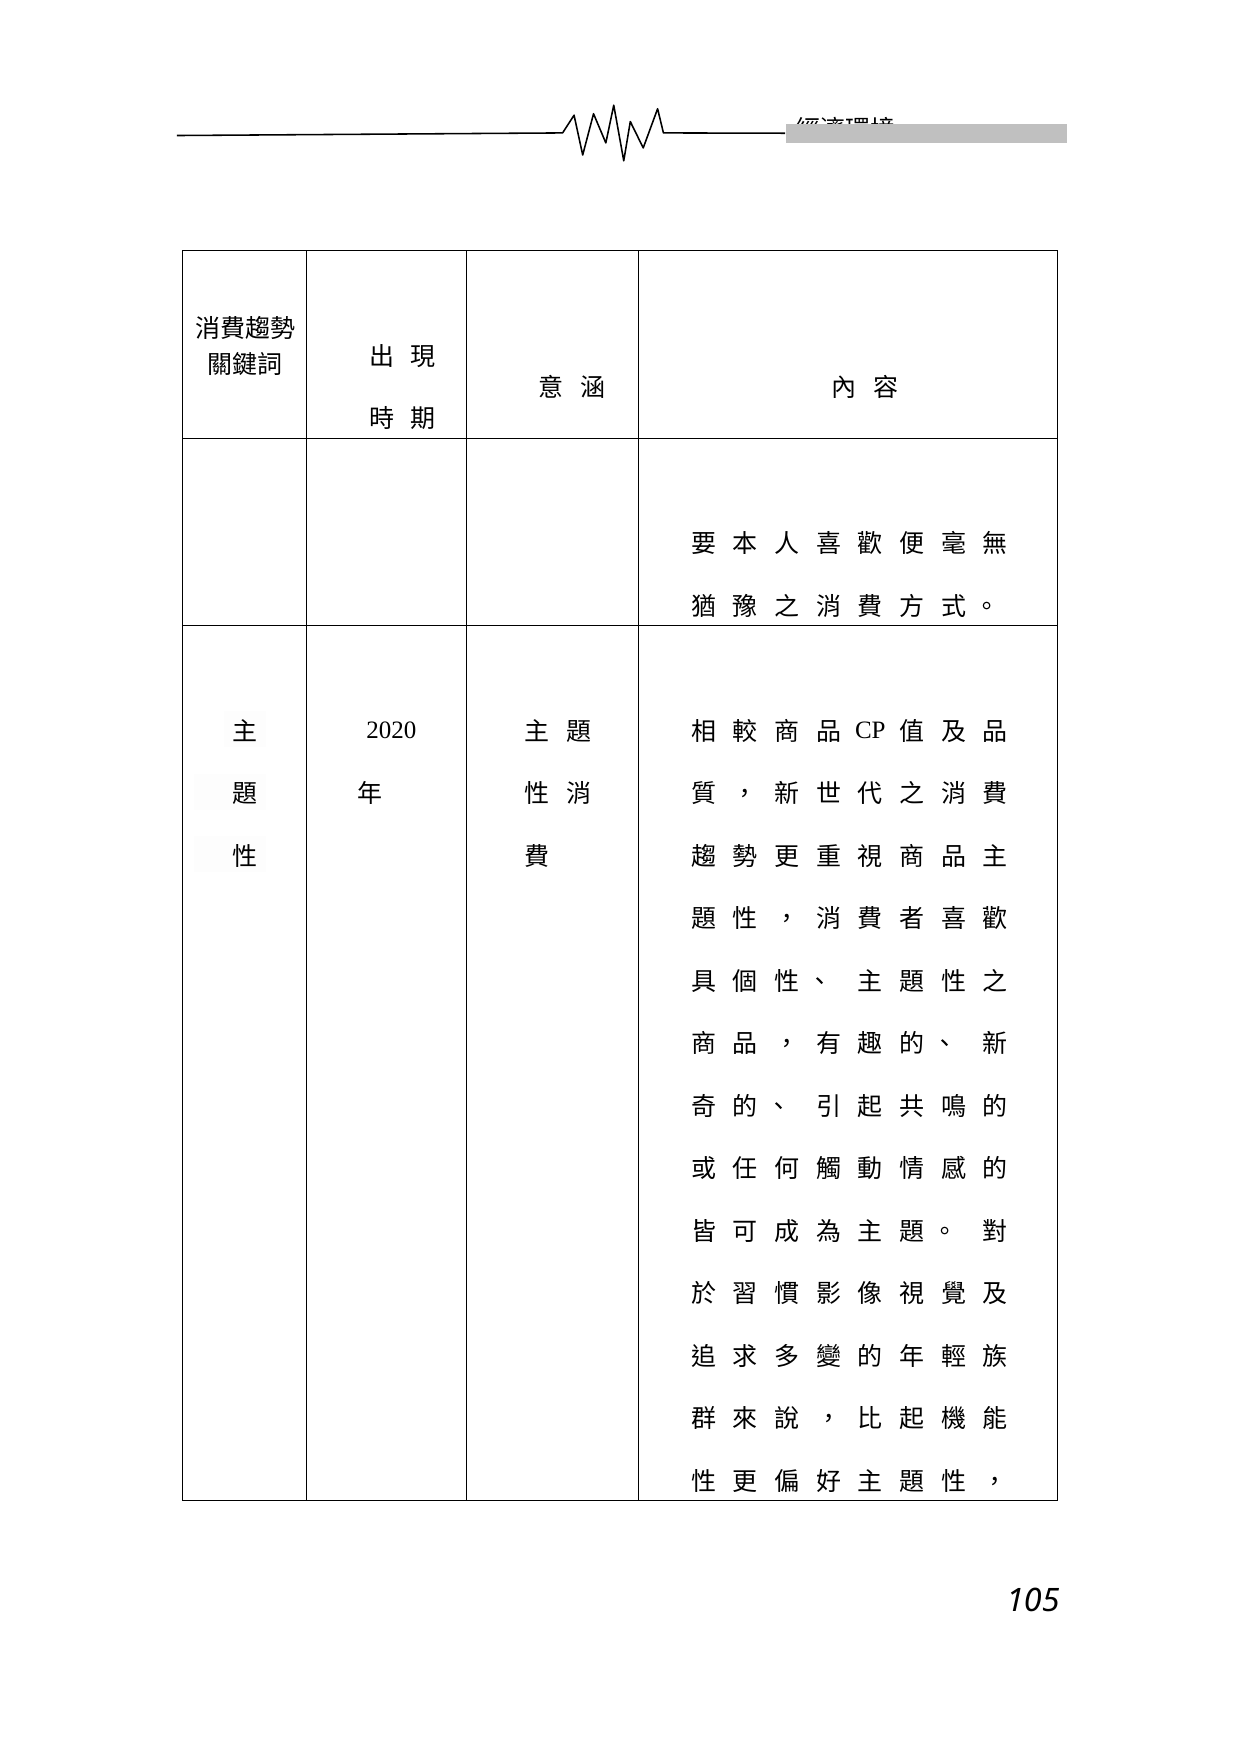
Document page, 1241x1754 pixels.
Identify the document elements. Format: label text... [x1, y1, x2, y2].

table_cell [307, 439, 466, 625]
table_header 出現時期 [307, 251, 466, 438]
table_cell 相較商品CP值及品質，新世代之消費趨勢更重視商品主題性，消費者喜歡具個性、主題性之商品，有趣的、新奇的、引起共鳴的或任何觸動情感的皆可成為主題。對於習慣影像視覺及追求多變的年輕族群來說，比起機能性更偏好主題性， [639, 626, 1057, 1500]
table_cell 要本人喜歡便毫無猶豫之消費方式。 [639, 439, 1057, 625]
table_cell 2020年 [307, 626, 466, 1500]
table_header 內容 [639, 251, 1057, 438]
table_header 消費趨勢 關鍵詞 [183, 251, 306, 438]
table_header 意涵 [467, 251, 638, 438]
table_cell 主題性 [183, 626, 306, 1500]
table_cell [467, 439, 638, 625]
table_cell 主題性消費 [467, 626, 638, 1500]
table_cell [183, 439, 306, 625]
